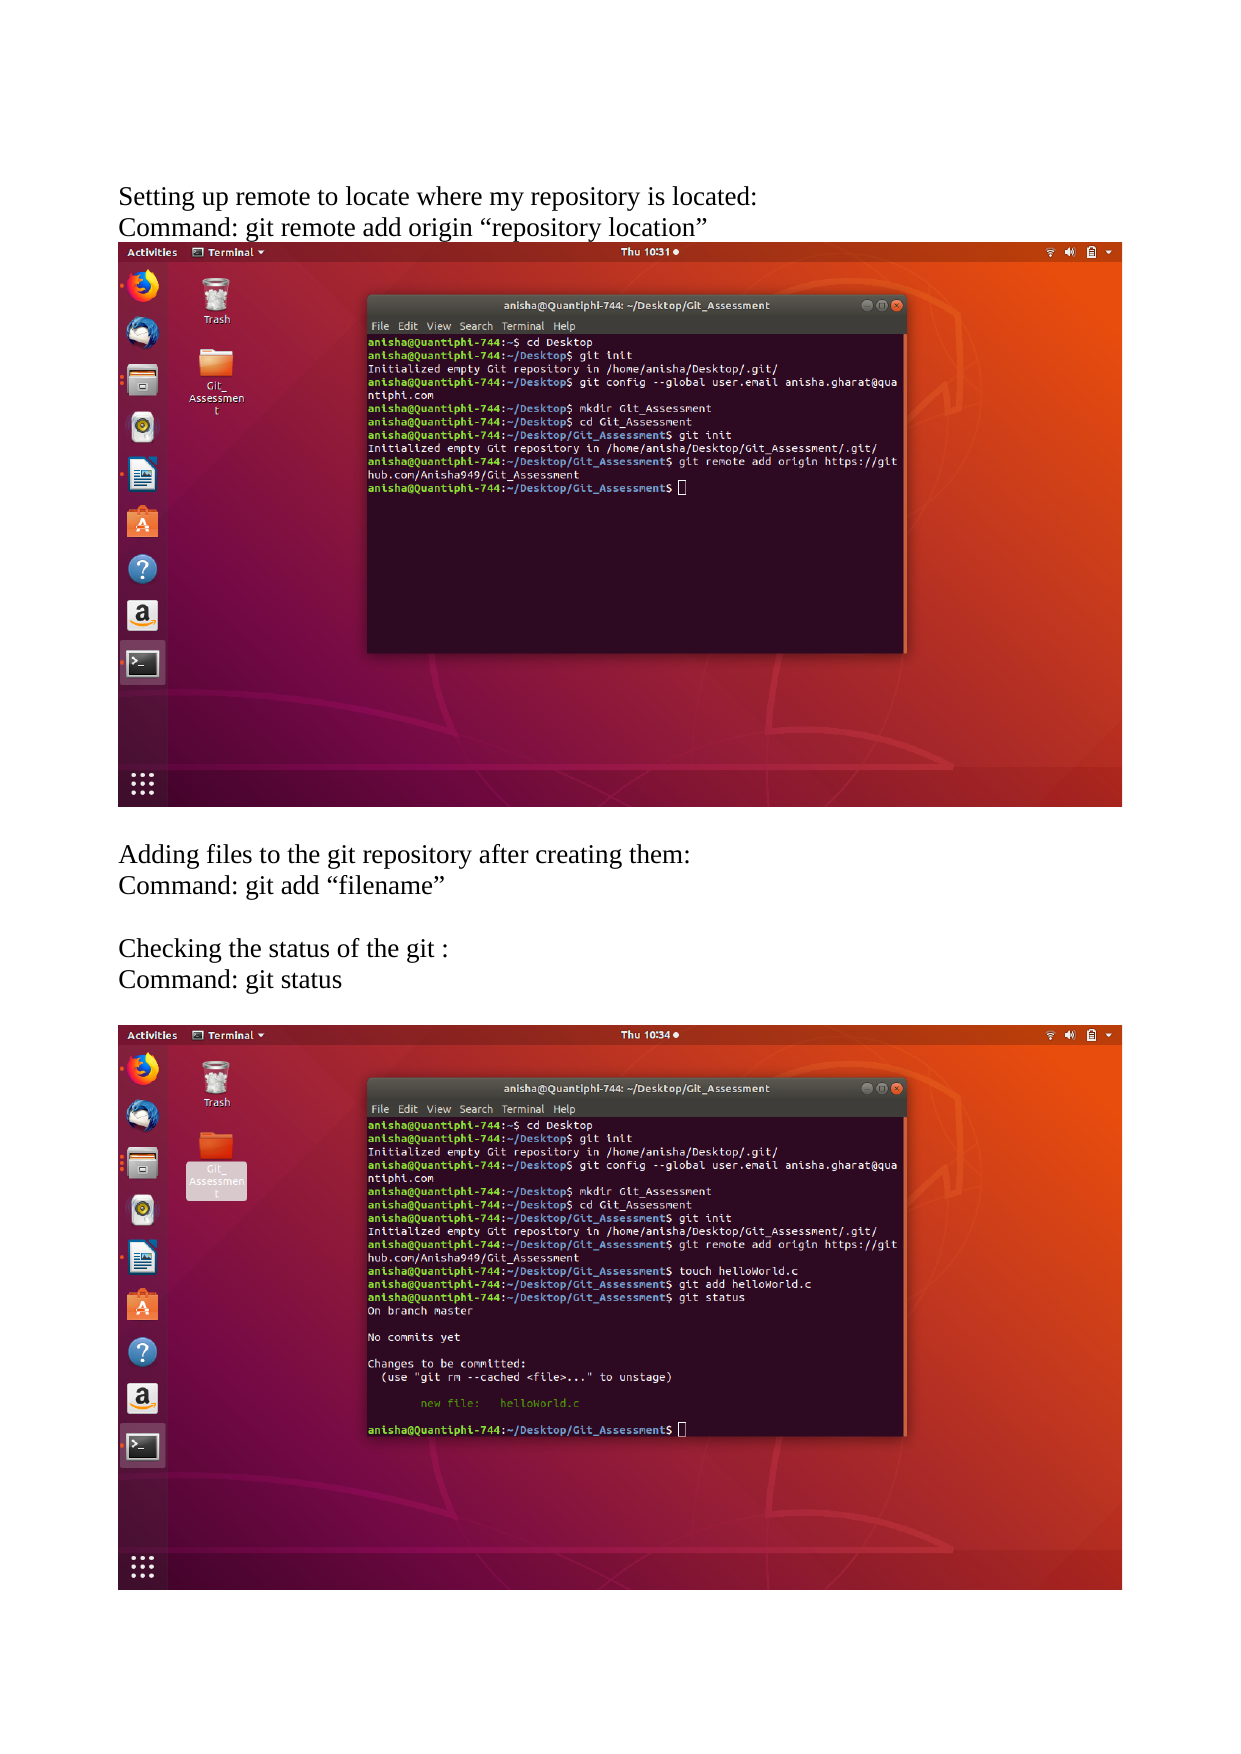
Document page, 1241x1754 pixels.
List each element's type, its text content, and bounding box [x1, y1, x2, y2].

picture [118, 1025, 1123, 1590]
text Command: git add “filename” [118, 869, 1122, 901]
text Command: git remote add origin “repository location” [118, 212, 1122, 242]
text Command: git status [118, 963, 1122, 994]
text Setting up remote to locate where my repository is located: [118, 180, 1122, 212]
text Adding files to the git repository after creating them: [118, 838, 1122, 869]
text Checking the status of the git : [118, 932, 1122, 963]
picture [118, 242, 1123, 807]
